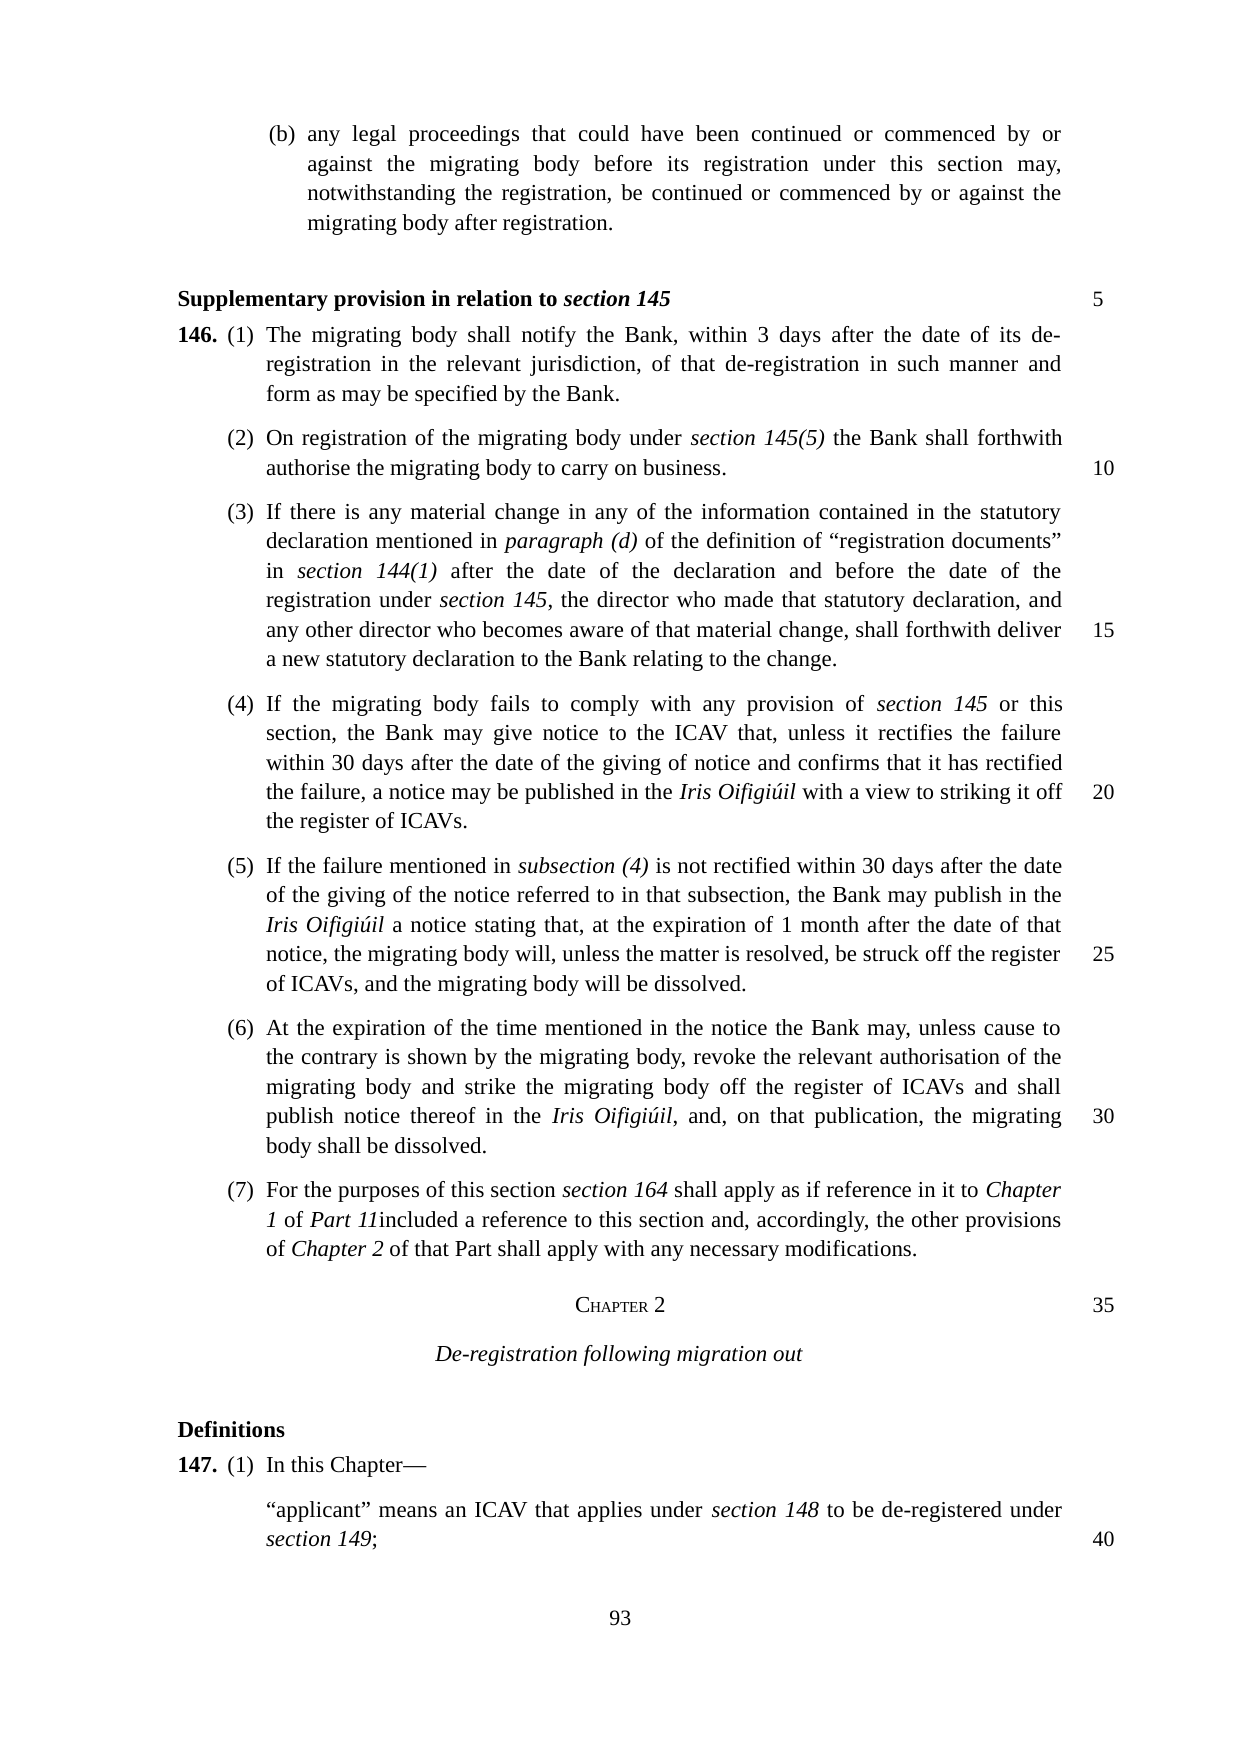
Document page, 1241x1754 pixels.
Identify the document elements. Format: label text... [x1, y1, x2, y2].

text Supplementary provision in relation to section 145 [177, 283, 1063, 313]
text 147. (1) In this Chapter⁠— [177, 1449, 1063, 1479]
text (4) If the migrating body fails to comply with any provision of section 145 or this section, the Bank may give notice to the ICAV that, unless it rectifies the failure within 30 days after the date of the giving of notice and confirms that it has rectified the failure, a notice may be published in the Iris Oifigiúil with a view to striking it off the register of ICAVs. [177, 687, 1063, 835]
text (3) If there is any material change in any of the information contained in the statutory declaration mentioned in paragraph (d) of the definition of “registration documents” in section 144(1) after the date of the declaration and before the date of the registration under section 145, the director who made that statutory declaration, and any other director who becomes aware of that material change, shall forthwith deliver a new statutory declaration to the Bank relating to the change. [177, 496, 1063, 673]
text (b) any legal proceedings that could have been continued or commenced by or against the migrating body before its registration under this section may, notwithstanding the registration, be continued or commenced by or against the migrating body after registration. [177, 118, 1063, 236]
text Definitions [177, 1414, 1063, 1443]
text 146. (1) The migrating body shall notify the Bank, within 3 days after the date of its de-registration in the relevant jurisdiction, of that de-registration in such manner and form as may be specified by the Bank. [177, 319, 1063, 407]
text (6) At the expiration of the time mentioned in the notice the Bank may, unless cause to the contrary is shown by the migrating body, revoke the relevant authorisation of the migrating body and strike the migrating body off the register of ICAVs and shall publish notice thereof in the Iris Oifigiúil, and, on that publication, the migrating body shall be dissolved. [177, 1012, 1063, 1159]
text “applicant” means an ICAV that applies under section 148 to be de-registered under section 149; [177, 1493, 1063, 1552]
text (5) If the failure mentioned in subsection (4) is not rectified within 30 days after the date of the giving of the notice referred to in that subsection, the Bank may publish in the Iris Oifigiúil a notice stating that, at the expiration of 1 month after the date of that notice, the migrating body will, unless the matter is resolved, be struck off the register of ICAVs, and the migrating body will be dissolved. [177, 849, 1063, 997]
text Chapter 2 [177, 1292, 1063, 1317]
text (7) For the purposes of this section section 164 shall apply as if reference in it to Chapter 1 of Part 11included a reference to this section and, accordingly, the other provisions of Chapter 2 of that Part shall apply with any necessary modifications. [177, 1174, 1063, 1262]
text (2) On registration of the migrating body under section 145(5) the Bank shall forthwith authorise the migrating body to carry on business. [177, 422, 1063, 481]
title De-registration following migration out [177, 1341, 1063, 1367]
